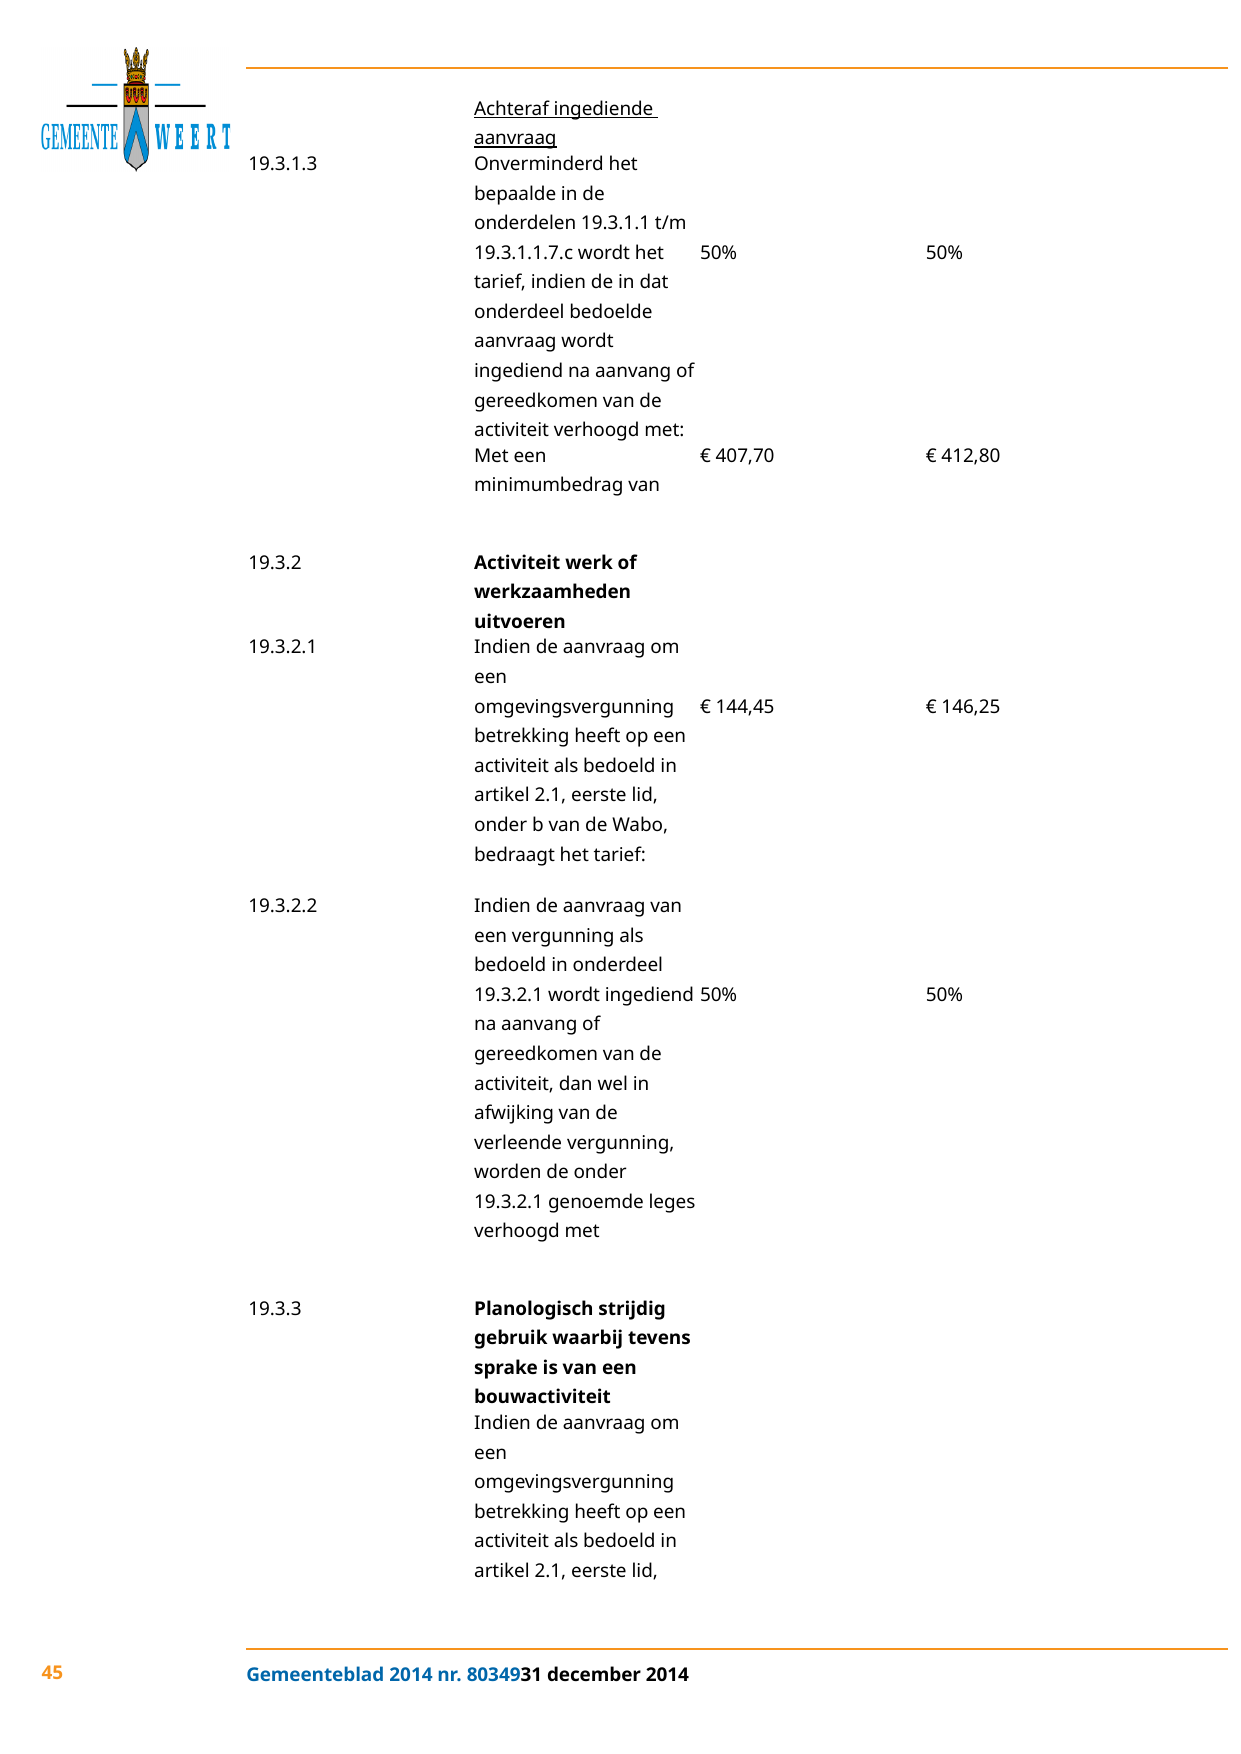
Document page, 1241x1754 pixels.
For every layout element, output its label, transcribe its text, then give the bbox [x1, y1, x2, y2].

table_cell [700, 1244, 926, 1269]
table_cell [926, 498, 1152, 523]
table_cell 19.3.1.3 [248, 150, 474, 442]
table_cell 50% [926, 892, 1152, 1243]
table_cell [248, 523, 474, 549]
table_cell [700, 523, 926, 549]
table_cell [926, 1409, 1152, 1583]
table_cell [474, 1269, 700, 1295]
table_cell [926, 549, 1152, 634]
table_cell [700, 1295, 926, 1409]
table_cell [248, 95, 474, 150]
table_cell [700, 549, 926, 634]
table_cell [474, 523, 700, 549]
table_cell [700, 1269, 926, 1295]
table_cell [926, 523, 1152, 549]
table_cell [700, 95, 926, 150]
table_cell [248, 498, 474, 523]
table_cell [926, 95, 1152, 150]
table_cell [700, 1409, 926, 1583]
table_cell [700, 867, 926, 892]
table_cell Planologisch strijdig gebruik waarbij tevens sprake is van een bouwactiviteit [474, 1295, 700, 1409]
table_cell Activiteit werk of werkzaamheden uitvoeren [474, 549, 700, 634]
table_cell [248, 1409, 474, 1583]
table_cell [248, 1269, 474, 1295]
table_cell Indien de aanvraag van een vergunning als bedoeld in onderdeel 19.3.2.1 wordt ingediend na aanvang of gereedkomen van de activiteit, dan wel in afwijking van de verleende vergunning, worden de onder 19.3.2.1 genoemde leges verhoogd met [474, 892, 700, 1243]
table_cell [926, 1295, 1152, 1409]
table_cell 50% [700, 892, 926, 1243]
table_cell € 144,45 [700, 634, 926, 867]
table_cell Indien de aanvraag om een omgevingsvergunning betrekking heeft op een activiteit als bedoeld in artikel 2.1, eerste lid, onder b van de Wabo, bedraagt het tarief: [474, 634, 700, 867]
table_cell Met een minimumbedrag van [474, 442, 700, 497]
table_cell 19.3.2 [248, 549, 474, 634]
table_cell [248, 1244, 474, 1269]
table_cell 19.3.3 [248, 1295, 474, 1409]
table_cell 19.3.2.2 [248, 892, 474, 1243]
table_cell € 146,25 [926, 634, 1152, 867]
picture [41, 47, 231, 172]
table_cell Indien de aanvraag om een omgevingsvergunning betrekking heeft op een activiteit als bedoeld in artikel 2.1, eerste lid, [474, 1409, 700, 1583]
table_cell [926, 867, 1152, 892]
table_cell [248, 867, 474, 892]
table_cell [700, 498, 926, 523]
table_cell € 412,80 [926, 442, 1152, 497]
table_cell [474, 1244, 700, 1269]
table_cell [474, 867, 700, 892]
table_cell 50% [926, 150, 1152, 442]
table_cell [248, 442, 474, 497]
table_cell [926, 1269, 1152, 1295]
table_cell Onverminderd het bepaalde in de onderdelen 19.3.1.1 t/m 19.3.1.1.7.c wordt het tarief, indien de in dat onderdeel bedoelde aanvraag wordt ingediend na aanvang of gereedkomen van de activiteit verhoogd met: [474, 150, 700, 442]
table_cell [926, 1244, 1152, 1269]
table_cell [474, 498, 700, 523]
table_cell 19.3.2.1 [248, 634, 474, 867]
table_cell € 407,70 [700, 442, 926, 497]
table_cell 50% [700, 150, 926, 442]
table_cell Achteraf ingediende aanvraag [474, 95, 700, 150]
